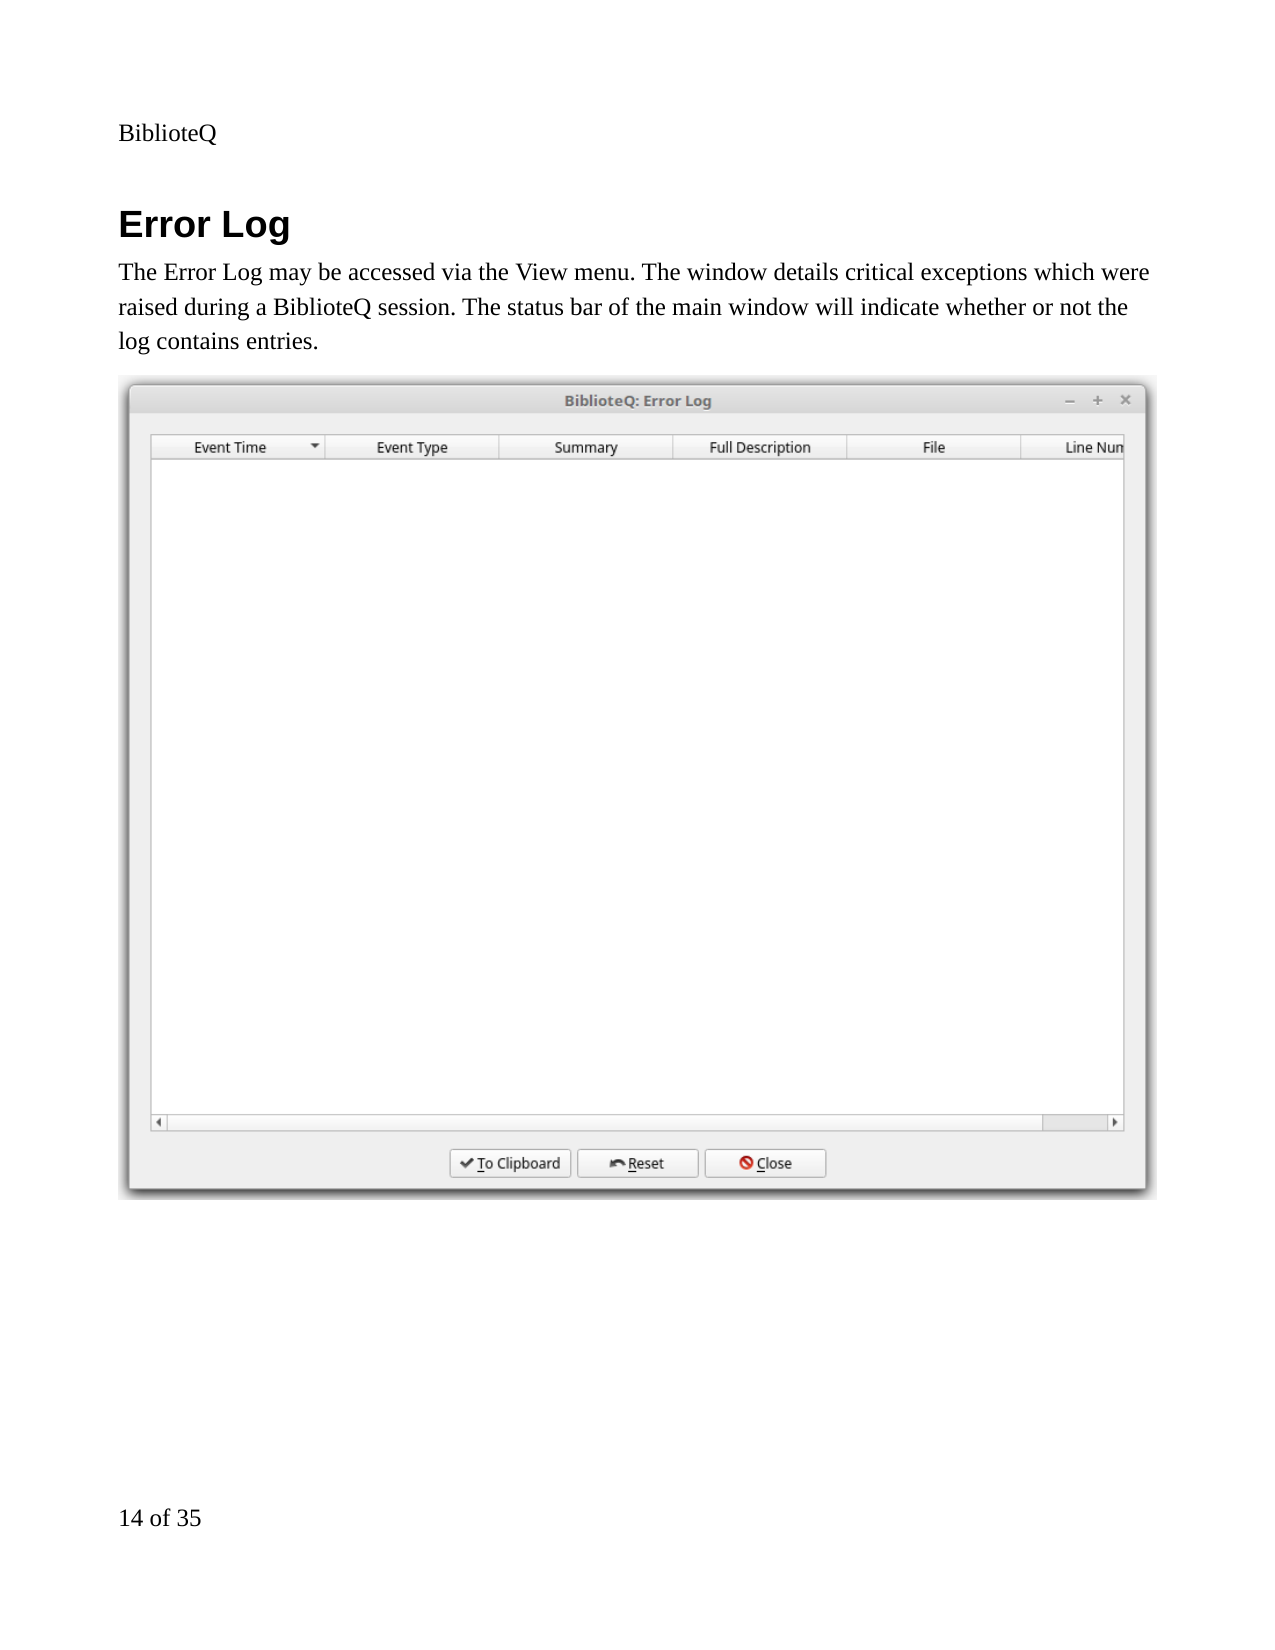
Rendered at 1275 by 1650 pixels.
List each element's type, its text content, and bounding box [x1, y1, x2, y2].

text The Error Log may be accessed via the View menu. The window details critical exceptions which were raised during a BiblioteQ session. The status bar of the main window will indicate whether or not the log contains entries. [118, 257, 1157, 355]
subtitle Error Log [118, 201, 1157, 245]
picture [118, 375, 1157, 1200]
